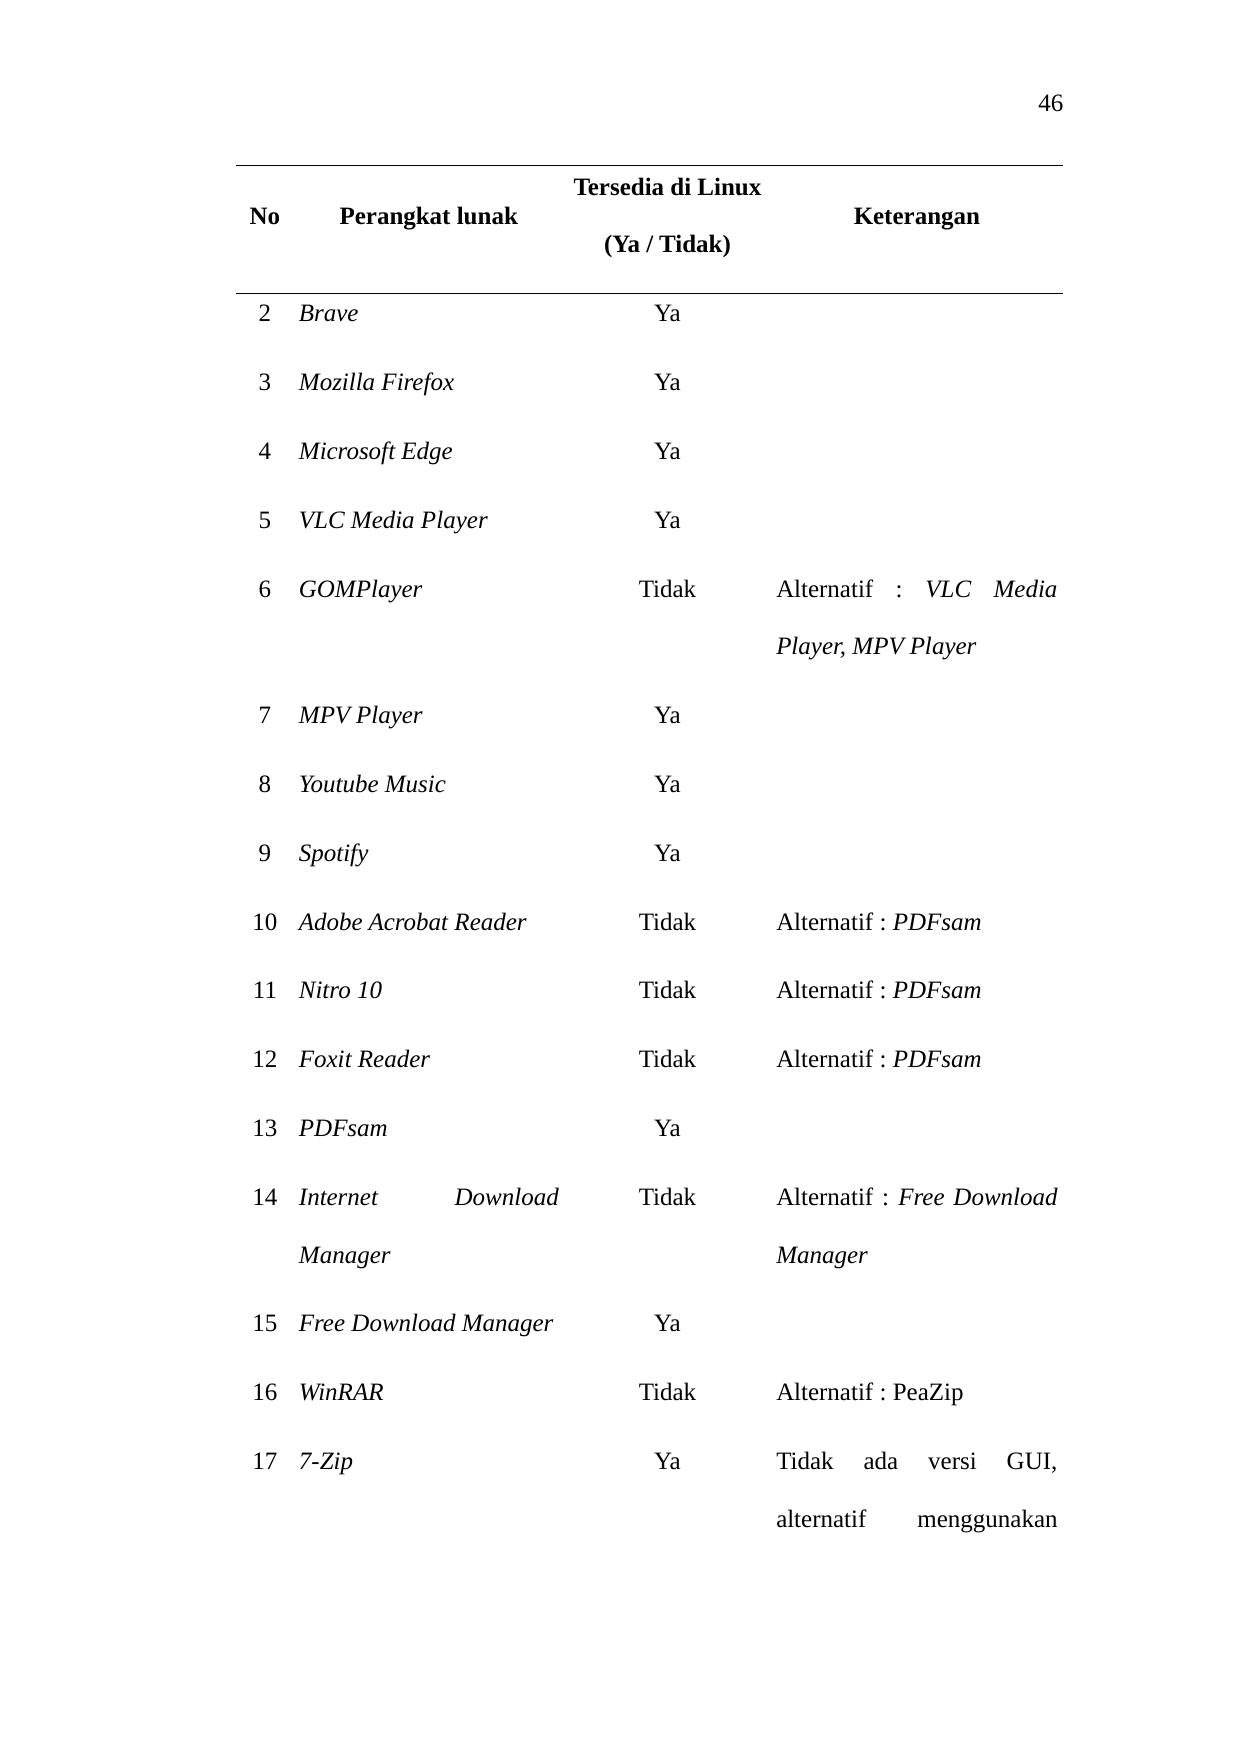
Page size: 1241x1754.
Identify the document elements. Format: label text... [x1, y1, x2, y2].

table_cell Ya [564, 362, 770, 430]
table_cell GOMPlayer [293, 568, 564, 694]
table_cell Ya [564, 430, 770, 499]
table_header Keterangan [770, 166, 1063, 293]
table_cell 5 [236, 499, 293, 568]
table_cell Alternatif : PDFsam [770, 901, 1063, 970]
table_cell 16 [236, 1372, 293, 1441]
table_cell 17 [236, 1441, 293, 1538]
table_cell Ya [564, 763, 770, 832]
table_cell 7-Zip [293, 1441, 564, 1538]
table_cell Ya [564, 294, 770, 362]
table_cell Adobe Acrobat Reader [293, 901, 564, 970]
table_cell Tidak [564, 1176, 770, 1303]
table_cell Tidak [564, 568, 770, 694]
table_cell Alternatif : PeaZip [770, 1372, 1063, 1441]
table_cell Tidak [564, 970, 770, 1039]
table_cell Youtube Music [293, 763, 564, 832]
table_cell [770, 1108, 1063, 1176]
table_cell Foxit Reader [293, 1039, 564, 1108]
table_cell 15 [236, 1303, 293, 1372]
table_cell [770, 832, 1063, 901]
table_cell 6 [236, 568, 293, 694]
table_cell Mozilla Firefox [293, 362, 564, 430]
table_header No [236, 166, 293, 293]
table_cell Ya [564, 832, 770, 901]
table_cell 12 [236, 1039, 293, 1108]
table_cell Internet Download Manager [293, 1176, 564, 1303]
table_cell 7 [236, 695, 293, 763]
table_cell Alternatif : VLC Media Player, MPV Player [770, 568, 1063, 694]
table_cell [770, 430, 1063, 499]
table_header Perangkat lunak [293, 166, 564, 293]
table_cell MPV Player [293, 695, 564, 763]
table_cell Alternatif : Free Download Manager [770, 1176, 1063, 1303]
table_cell Ya [564, 695, 770, 763]
table_cell Ya [564, 1303, 770, 1372]
table_cell Free Download Manager [293, 1303, 564, 1372]
table_cell [770, 362, 1063, 430]
table_cell Ya [564, 1441, 770, 1538]
table_cell Tidak [564, 1039, 770, 1108]
table_cell Microsoft Edge [293, 430, 564, 499]
table_cell Alternatif : PDFsam [770, 1039, 1063, 1108]
table_cell Spotify [293, 832, 564, 901]
table_cell 2 [236, 294, 293, 362]
table_cell 9 [236, 832, 293, 901]
table_header Tersedia di Linux (Ya / Tidak) [564, 166, 770, 293]
table_cell 4 [236, 430, 293, 499]
table_cell [770, 763, 1063, 832]
table_cell Nitro 10 [293, 970, 564, 1039]
table_cell Tidak ada versi GUI, alternatif menggunakan [770, 1441, 1063, 1538]
table_cell 11 [236, 970, 293, 1039]
table_cell [770, 499, 1063, 568]
table_cell 10 [236, 901, 293, 970]
table_cell Alternatif : PDFsam [770, 970, 1063, 1039]
table_cell Ya [564, 1108, 770, 1176]
table_cell 3 [236, 362, 293, 430]
table_cell VLC Media Player [293, 499, 564, 568]
table_cell Brave [293, 294, 564, 362]
table_cell [770, 294, 1063, 362]
table_cell Ya [564, 499, 770, 568]
table_cell [770, 695, 1063, 763]
table_cell PDFsam [293, 1108, 564, 1176]
table_cell 8 [236, 763, 293, 832]
table_cell Tidak [564, 1372, 770, 1441]
table_cell 14 [236, 1176, 293, 1303]
table_cell Tidak [564, 901, 770, 970]
table_cell WinRAR [293, 1372, 564, 1441]
table_cell 13 [236, 1108, 293, 1176]
table_cell [770, 1303, 1063, 1372]
